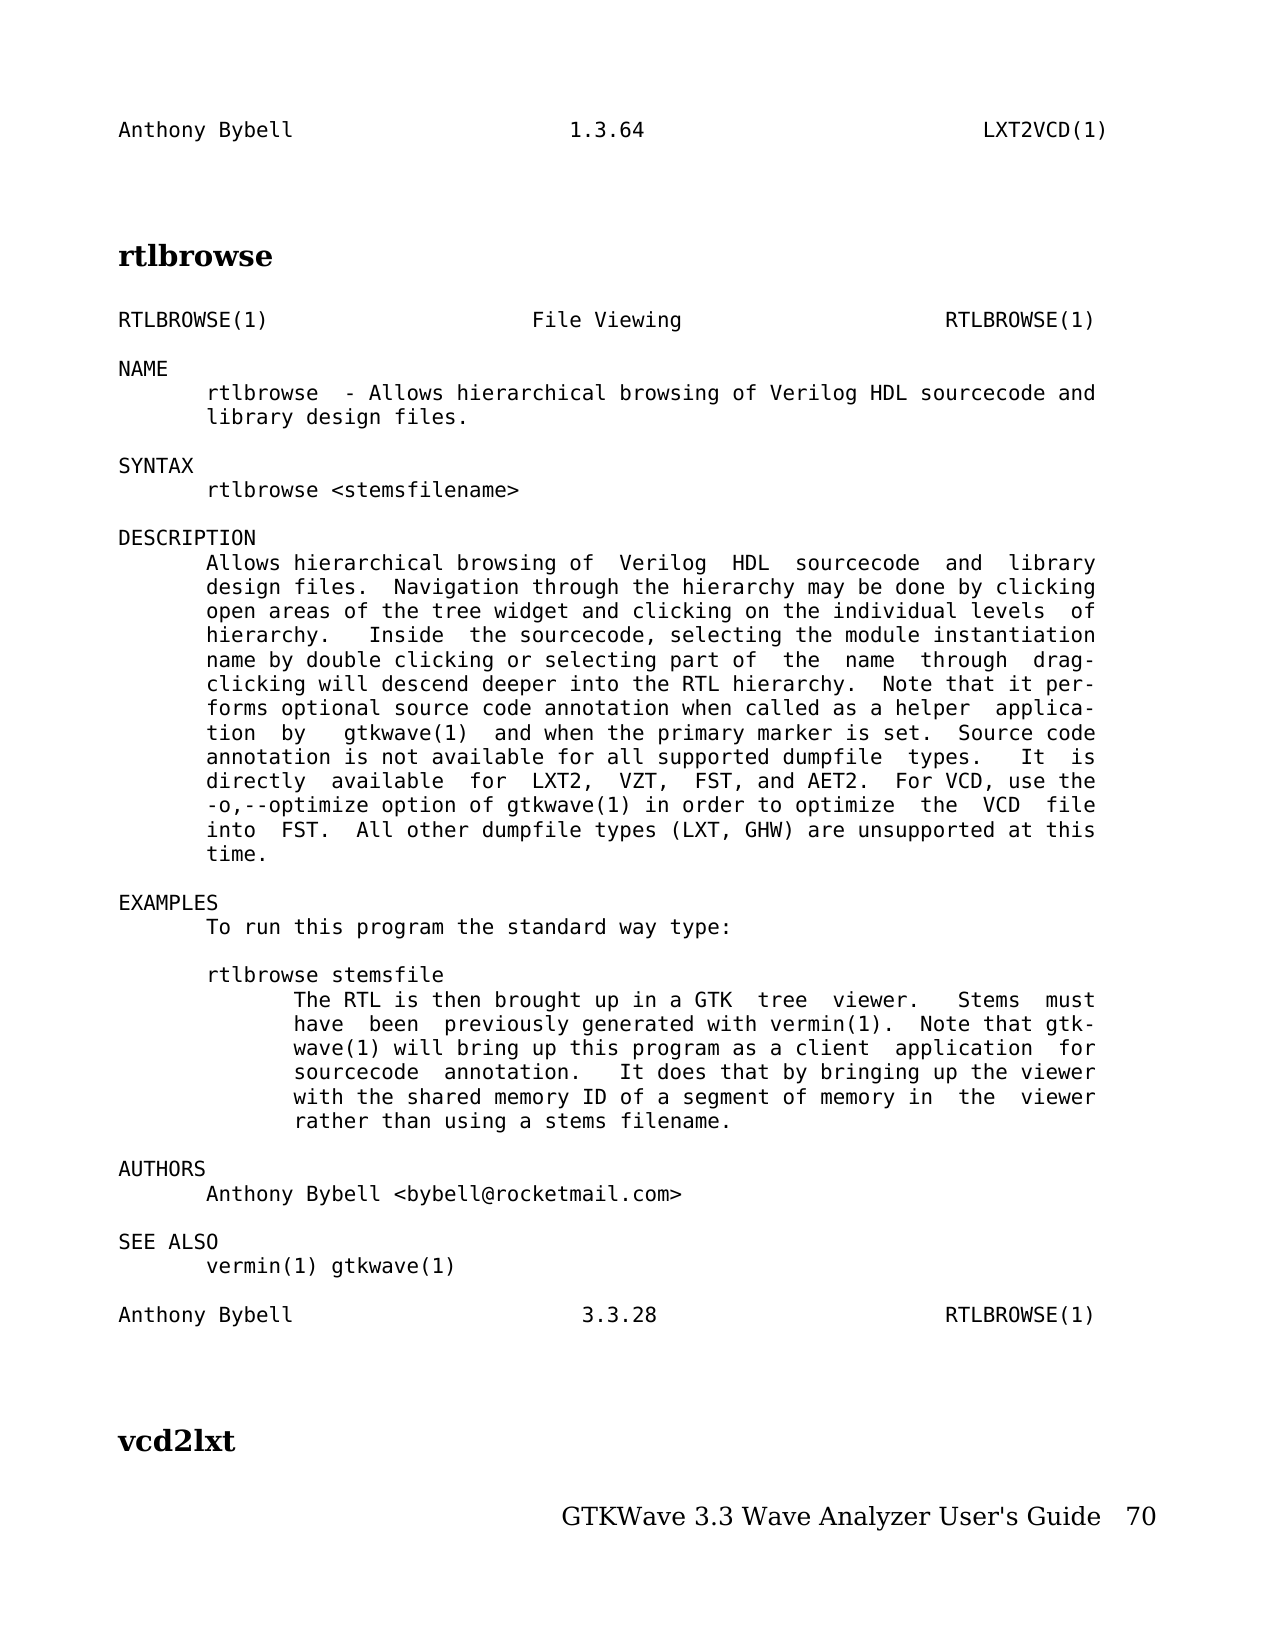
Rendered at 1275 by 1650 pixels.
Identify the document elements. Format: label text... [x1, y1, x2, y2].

text vcd2lxt [118, 1424, 1157, 1459]
text tion by gtkwave(1) and when the primary marker is set. Source code [118, 721, 1157, 745]
text sourcecode annotation. It does that by bringing up the viewer [118, 1060, 1157, 1085]
text AUTHORS [118, 1157, 1157, 1182]
text directly available for LXT2, VZT, FST, and AET2. For VCD, use the [118, 769, 1157, 793]
text DESCRIPTION [118, 526, 1157, 551]
text name by double clicking or selecting part of the name through drag- [118, 648, 1157, 672]
text wave(1) will bring up this program as a client application for [118, 1036, 1157, 1060]
text with the shared memory ID of a segment of memory in the viewer [118, 1085, 1157, 1109]
text -o,--optimize option of gtkwave(1) in order to optimize the VCD file [118, 793, 1157, 818]
text into FST. All other dumpfile types (LXT, GHW) are unsupported at this [118, 818, 1157, 842]
text Anthony Bybell 3.3.28 RTLBROWSE(1) [118, 1303, 1157, 1327]
text hierarchy. Inside the sourcecode, selecting the module instantiation [118, 623, 1157, 648]
text clicking will descend deeper into the RTL hierarchy. Note that it per- [118, 672, 1157, 696]
text The RTL is then brought up in a GTK tree viewer. Stems must [118, 988, 1157, 1012]
text rtlbrowse <stemsfilename> [118, 478, 1157, 502]
text To run this program the standard way type: [118, 915, 1157, 939]
text have been previously generated with vermin(1). Note that gtk- [118, 1012, 1157, 1036]
text rtlbrowse [118, 239, 1157, 274]
text annotation is not available for all supported dumpfile types. It is [118, 745, 1157, 769]
text SYNTAX [118, 454, 1157, 478]
text rtlbrowse - Allows hierarchical browsing of Verilog HDL sourcecode and [118, 381, 1157, 405]
text forms optional source code annotation when called as a helper applica- [118, 696, 1157, 721]
text time. [118, 842, 1157, 866]
text rather than using a stems filename. [118, 1109, 1157, 1133]
text RTLBROWSE(1) File Viewing RTLBROWSE(1) [118, 308, 1157, 332]
text NAME [118, 357, 1157, 381]
text library design files. [118, 405, 1157, 429]
text Anthony Bybell 1.3.64 LXT2VCD(1) [118, 118, 1157, 142]
text SEE ALSO [118, 1230, 1157, 1254]
text design files. Navigation through the hierarchy may be done by clicking [118, 575, 1157, 599]
text rtlbrowse stemsfile [118, 963, 1157, 988]
text EXAMPLES [118, 891, 1157, 915]
text open areas of the tree widget and clicking on the individual levels of [118, 599, 1157, 623]
text Allows hierarchical browsing of Verilog HDL sourcecode and library [118, 551, 1157, 575]
text Anthony Bybell <bybell@rocketmail.com> [118, 1182, 1157, 1206]
text vermin(1) gtkwave(1) [118, 1254, 1157, 1279]
